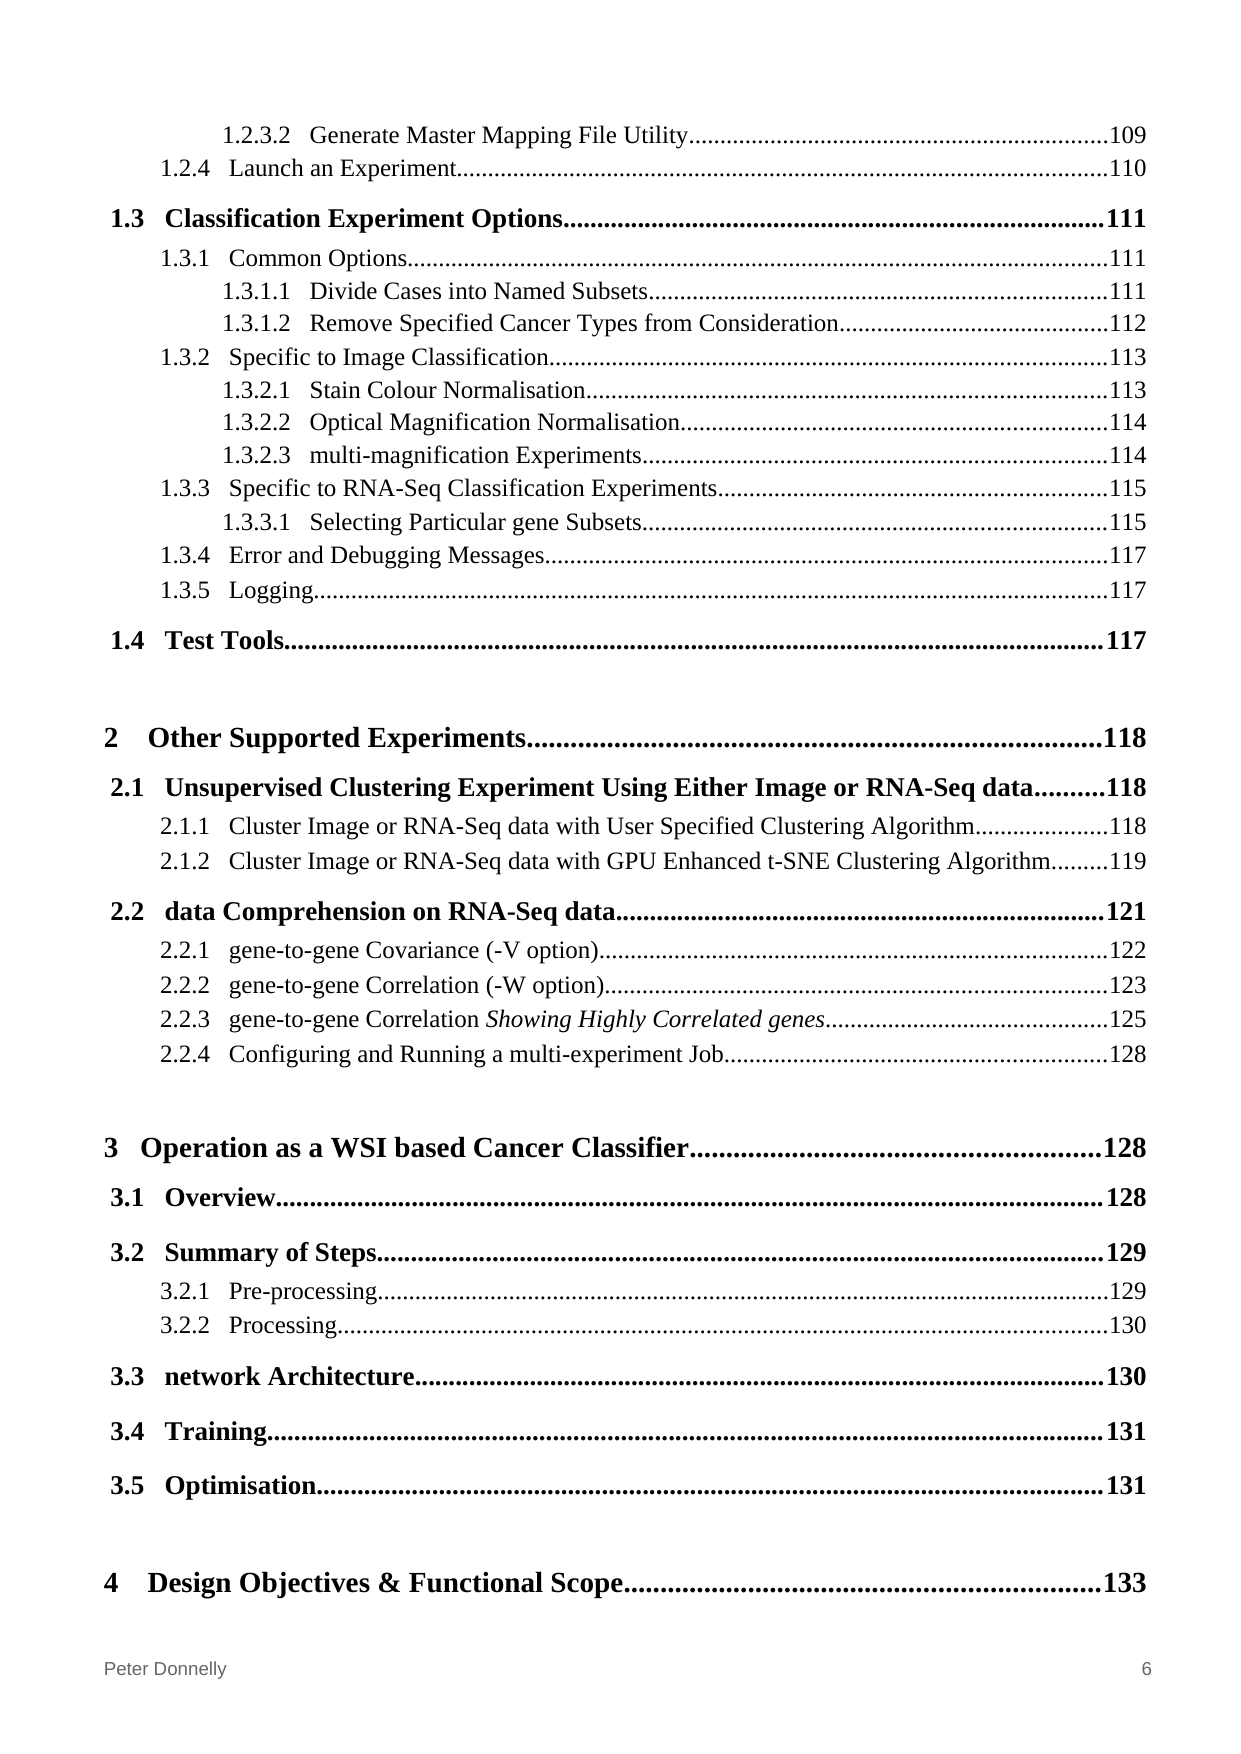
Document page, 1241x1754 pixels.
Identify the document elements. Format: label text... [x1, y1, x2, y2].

text 3.5 Optimisation 131 [103, 1469, 1146, 1501]
text 3 Operation as a WSI based Cancer Classifier 128 [103, 1130, 1146, 1163]
text 3.2.1 Pre-processing 129 [154, 1276, 1146, 1305]
text 1.3.2.2 Optical Magnification Normalisation 114 [216, 407, 1146, 436]
text 1.3.2.3 multi-magnification Experiments 114 [216, 440, 1146, 468]
text 1.4 Test Tools 117 [103, 624, 1146, 655]
text 1.3.4 Error and Debugging Messages 117 [154, 540, 1146, 569]
text 1.3.5 Logging 117 [154, 575, 1146, 603]
text 2.2.2 gene-to-gene Correlation (-W option) 123 [154, 970, 1146, 999]
text 1.3.1.2 Remove Specified Cancer Types from Consideration 112 [216, 308, 1146, 337]
text 2.2.3 gene-to-gene Correlation Showing Highly Correlated genes 125 [154, 1004, 1146, 1033]
text 1.3.3 Specific to RNA-Seq Classification Experiments 115 [154, 473, 1146, 502]
text 1.3.2 Specific to Image Classification 113 [154, 342, 1146, 371]
text 3.3 network Architecture 130 [103, 1360, 1146, 1391]
text 1.3.1.1 Divide Cases into Named Subsets 111 [216, 276, 1146, 305]
text 2.1.2 Cluster Image or RNA-Seq data with GPU Enhanced t-SNE Clustering Algorithm 119 [154, 846, 1146, 875]
text 2.2 data Comprehension on RNA-Seq data 121 [103, 895, 1146, 927]
text 2.1.1 Cluster Image or RNA-Seq data with User Specified Clustering Algorithm 118 [154, 811, 1146, 840]
text 3.2.2 Processing 130 [154, 1311, 1146, 1339]
text 2 Other Supported Experiments 118 [103, 720, 1146, 754]
text 1.2.4 Launch an Experiment 110 [154, 153, 1146, 182]
text 1.3.3.1 Selecting Particular gene Subsets 115 [216, 507, 1146, 535]
text 1.3 Classification Experiment Options 111 [103, 203, 1146, 234]
text 2.1 Unsupervised Clustering Experiment Using Either Image or RNA-Seq data 118 [103, 771, 1146, 803]
text 3.1 Overview 128 [103, 1181, 1146, 1212]
text 3.4 Training 131 [103, 1415, 1146, 1446]
text 4 Design Objectives & Functional Scope 133 [103, 1566, 1146, 1599]
text 3.2 Summary of Steps 129 [103, 1236, 1146, 1267]
text 2.2.4 Configuring and Running a multi-experiment Job 128 [154, 1039, 1146, 1068]
text 1.2.3.2 Generate Master Mapping File Utility 109 [216, 120, 1146, 148]
text 1.3.1 Common Options 111 [154, 243, 1146, 271]
text 1.3.2.1 Stain Colour Normalisation 113 [216, 375, 1146, 404]
text 2.2.1 gene-to-gene Covariance (-V option) 122 [154, 935, 1146, 964]
